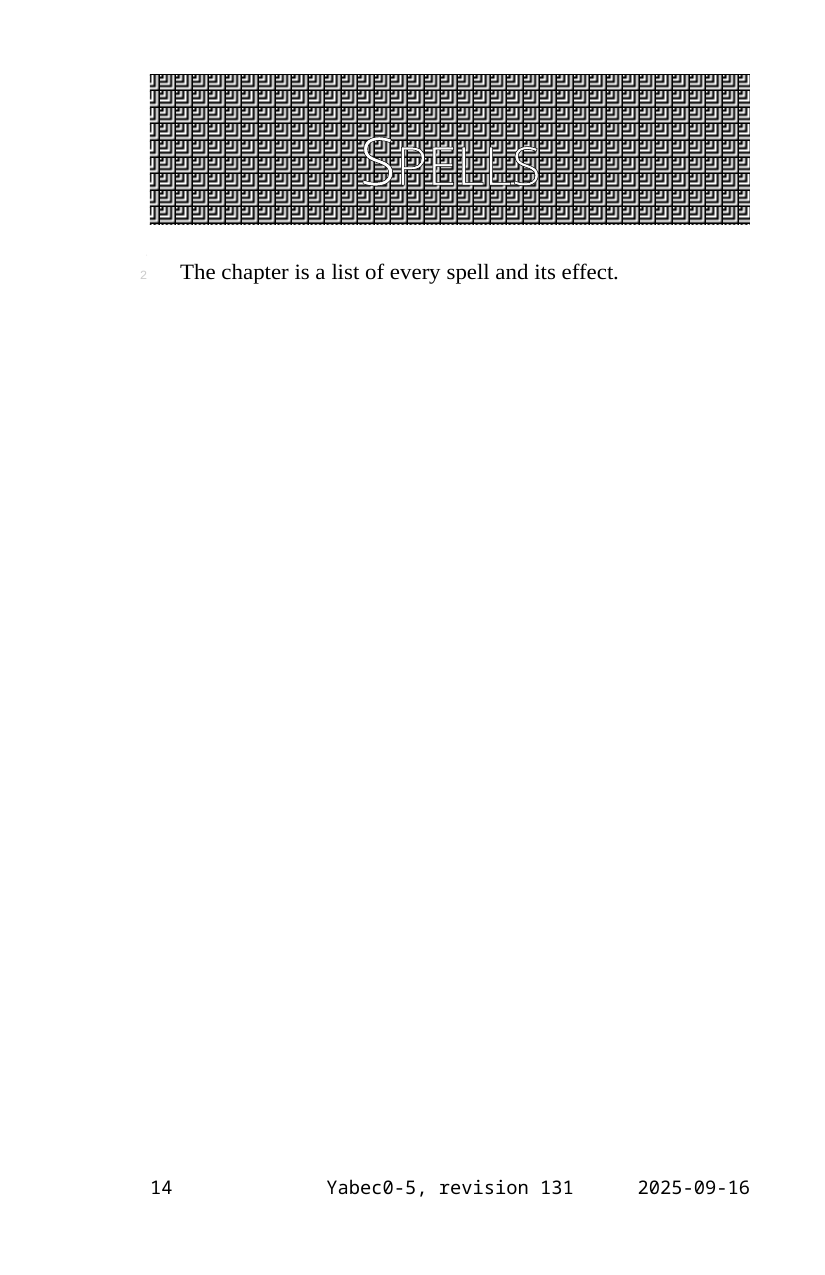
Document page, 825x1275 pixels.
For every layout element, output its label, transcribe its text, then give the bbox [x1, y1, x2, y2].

text The chapter is a list of every spell and its effect. [150, 260, 750, 284]
picture [149, 74, 750, 225]
